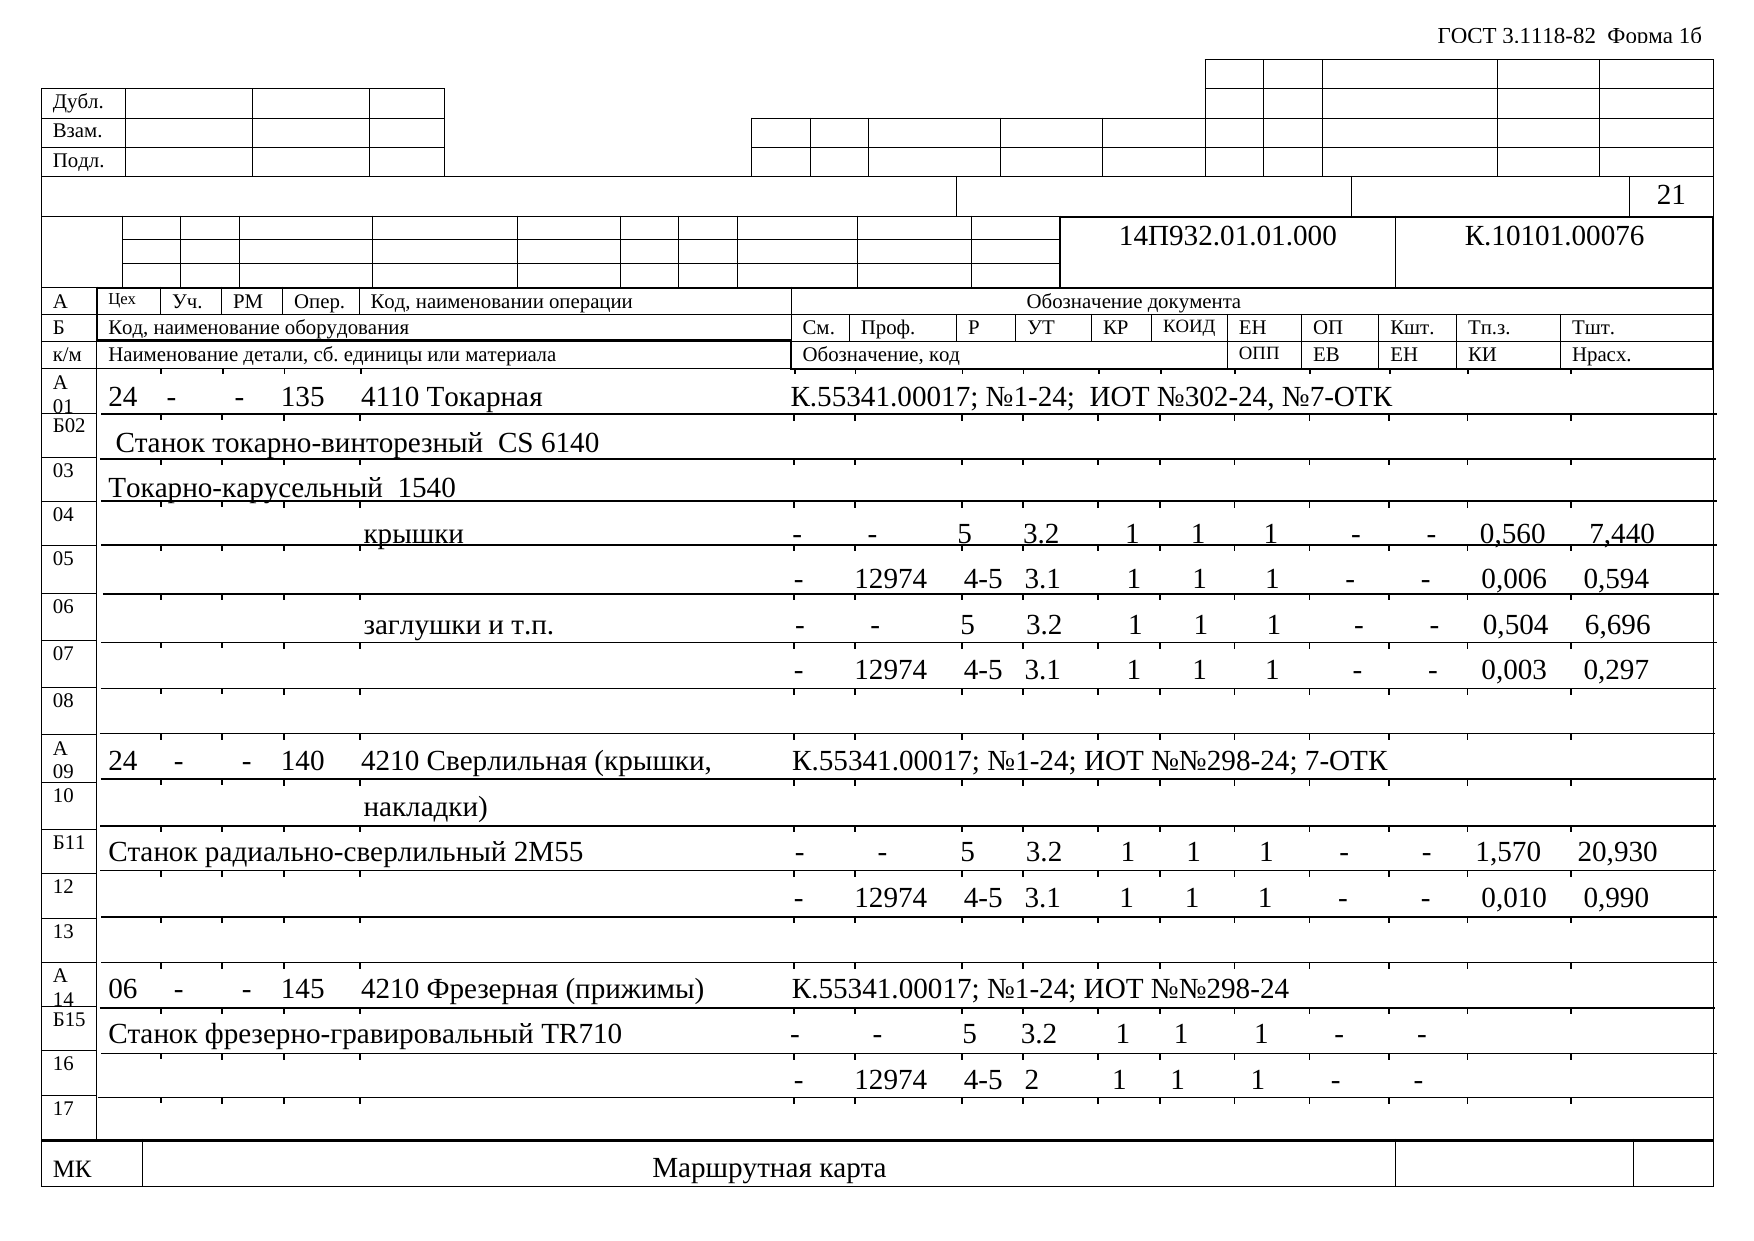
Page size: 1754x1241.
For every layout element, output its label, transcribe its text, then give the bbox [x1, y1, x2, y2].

table_cell ОП [1302, 315, 1378, 341]
table_cell Дубл. [42, 89, 125, 117]
table_cell [370, 148, 444, 176]
table_cell Проф. [850, 315, 956, 341]
table_cell [1498, 89, 1599, 117]
table_cell 03 [42, 458, 96, 501]
table_cell КИ [1457, 342, 1560, 368]
table_cell А 14 [42, 963, 96, 1006]
table_cell Кшт. [1379, 315, 1456, 341]
table_cell Код, наименование оборудования [98, 315, 791, 339]
table_cell [123, 217, 180, 239]
table_cell Б11 [42, 830, 96, 873]
table_cell [123, 240, 180, 263]
table_cell [1323, 89, 1497, 117]
table_cell [811, 119, 868, 147]
table_cell [253, 148, 369, 176]
table_cell [738, 240, 857, 263]
table_cell Цех [98, 289, 160, 314]
table_cell [445, 88, 692, 117]
table_cell [42, 177, 956, 216]
table_cell [752, 119, 810, 147]
table_cell [181, 240, 239, 263]
table_cell Б02 [42, 414, 96, 457]
table_cell 16 [42, 1051, 96, 1094]
table_cell [1264, 89, 1322, 117]
table_cell Маршрутная карта [143, 1142, 1395, 1186]
table_cell УТ [1016, 315, 1091, 341]
table_cell [373, 217, 517, 239]
table_cell [123, 264, 180, 287]
table_cell Нрасх. [1561, 342, 1712, 368]
table_cell [972, 264, 1059, 287]
table_cell 10 [42, 783, 96, 829]
table_cell [752, 148, 810, 176]
table_cell [1600, 119, 1713, 147]
table_cell [1103, 148, 1205, 176]
table_cell [370, 119, 444, 147]
table_cell А 01 [42, 369, 96, 412]
table_cell 08 [42, 688, 96, 734]
table_cell [518, 264, 620, 287]
table_cell МК [42, 1142, 142, 1186]
table_cell [679, 264, 737, 287]
table_cell ОПП [1228, 342, 1301, 368]
table_cell 17 [42, 1096, 96, 1139]
table_header [41, 59, 1205, 88]
table_cell Р [957, 315, 1015, 341]
table_cell [1001, 119, 1102, 147]
table_cell [181, 217, 239, 239]
table_cell [1352, 177, 1629, 216]
table_cell [518, 240, 620, 263]
table_cell 14П932.01.01.000 [1061, 218, 1395, 287]
table_cell [1103, 119, 1205, 147]
table_cell К.10101.00076 [1396, 218, 1712, 287]
table_cell [957, 177, 1351, 216]
table_cell [42, 217, 122, 287]
table_cell 21 [1630, 177, 1713, 216]
table_cell Код, наименовании операции [360, 289, 791, 314]
table_cell 05 [42, 546, 96, 592]
table_header [1323, 60, 1497, 88]
table_cell См.. [792, 315, 849, 341]
table_cell [373, 240, 517, 263]
table_cell [445, 118, 751, 176]
table_cell [692, 88, 1205, 117]
table_cell [1323, 148, 1497, 176]
table_cell [621, 264, 678, 287]
table_cell Тп.з. [1457, 315, 1560, 341]
table_cell [621, 217, 678, 239]
table_cell [869, 119, 1000, 147]
table_cell [1206, 119, 1263, 147]
table_cell [1600, 148, 1713, 176]
table_header [1498, 60, 1599, 88]
table_cell [253, 119, 369, 147]
table_header [1206, 60, 1263, 88]
table_cell [858, 217, 971, 239]
table_cell А [42, 288, 96, 314]
table_cell [1264, 148, 1322, 176]
table_cell [738, 217, 857, 239]
table_cell [738, 264, 857, 287]
table_cell [240, 264, 372, 287]
table_cell Уч. [161, 289, 221, 314]
table_cell [181, 264, 239, 287]
table_cell КР [1092, 315, 1151, 341]
table_cell [679, 240, 737, 263]
table_cell [240, 217, 372, 239]
table_cell [1323, 119, 1497, 147]
table_cell Наименование детали, сб. единицы или материала [97, 342, 790, 368]
table_cell [1396, 1142, 1633, 1186]
table_cell Опер. [283, 289, 359, 314]
table_cell [1498, 148, 1599, 176]
table_cell [972, 240, 1059, 263]
table_cell [240, 240, 372, 263]
table_cell ЕН [1379, 342, 1456, 368]
table_cell КОИД [1152, 315, 1227, 341]
table_cell [1634, 1142, 1713, 1186]
table_cell Тшт. [1561, 315, 1712, 341]
table_cell [869, 148, 1000, 176]
table_cell 07 [42, 641, 96, 687]
table_cell [621, 240, 678, 263]
table_cell [1206, 148, 1263, 176]
table_cell [126, 148, 252, 176]
table_header [1600, 60, 1713, 88]
table_cell Б15 [42, 1007, 96, 1050]
table_cell Обозначение документа [792, 289, 1712, 314]
table_cell [373, 264, 517, 287]
table_cell [1264, 119, 1322, 147]
table_cell [1600, 89, 1713, 117]
table_cell Взам. [42, 119, 125, 147]
table_cell ЕВ [1302, 342, 1378, 368]
table_cell Обозначение, код [792, 342, 1227, 368]
table_cell 06 [42, 594, 96, 640]
table_cell ЕН [1228, 315, 1301, 341]
table_cell 12 [42, 874, 96, 917]
table_cell 04 [42, 502, 96, 545]
table_cell Б [42, 315, 96, 341]
table_cell [972, 217, 1059, 239]
table_cell А 09 [42, 735, 96, 782]
table_cell [126, 89, 252, 117]
table_cell [811, 148, 868, 176]
table_cell РМ [222, 289, 282, 314]
table_cell [1001, 148, 1102, 176]
table_cell Подл. [42, 148, 125, 176]
table_cell 24 - - 135 4110 Токарная К.55341.00017; №1-24; ИОТ №302-24, №7-ОТК Станок токарно-винторезный CS 6140 Токарно-карусельный 1540 крышки - - 5 3.2 1 1 1 - - 0,560 7,440 - 12974 4-5 3.1 1 1 1 - - 0,006 0,594 заглушки и т.п. - - 5 3.2 1 1 1 - - 0,504 6,696 - 12974 4-5 3.1 1 1 1 - - 0,003 0,297 24 - - 140 4210 Сверлильная (крышки, К.55341.00017; №1-24; ИОТ №№298-24; 7-ОТК накладки) Станок радиально-сверлильный 2М55 - - 5 3.2 1 1 1 - - 1,570 20,930 - 12974 4-5 3.1 1 1 1 - - 0,010 0,990 06 - - 145 4210 Фрезерная (прижимы) К.55341.00017; №1-24; ИОТ №№298-24 Станок фрезерно-гравировальный TR710 - - 5 3.2 1 1 1 - - - 12974 4-5 2 1 1 1 - - [97, 369, 1713, 1139]
table_cell [126, 119, 252, 147]
table_cell [858, 240, 971, 263]
table_cell [1498, 119, 1599, 147]
table_cell к/м [42, 342, 96, 368]
table_cell [253, 89, 369, 117]
table_cell [1206, 89, 1263, 117]
table_cell [518, 217, 620, 239]
table_cell 13 [42, 919, 96, 962]
table_header [1264, 60, 1322, 88]
table_cell [679, 217, 737, 239]
table_cell [858, 264, 971, 287]
table_cell [370, 89, 444, 117]
